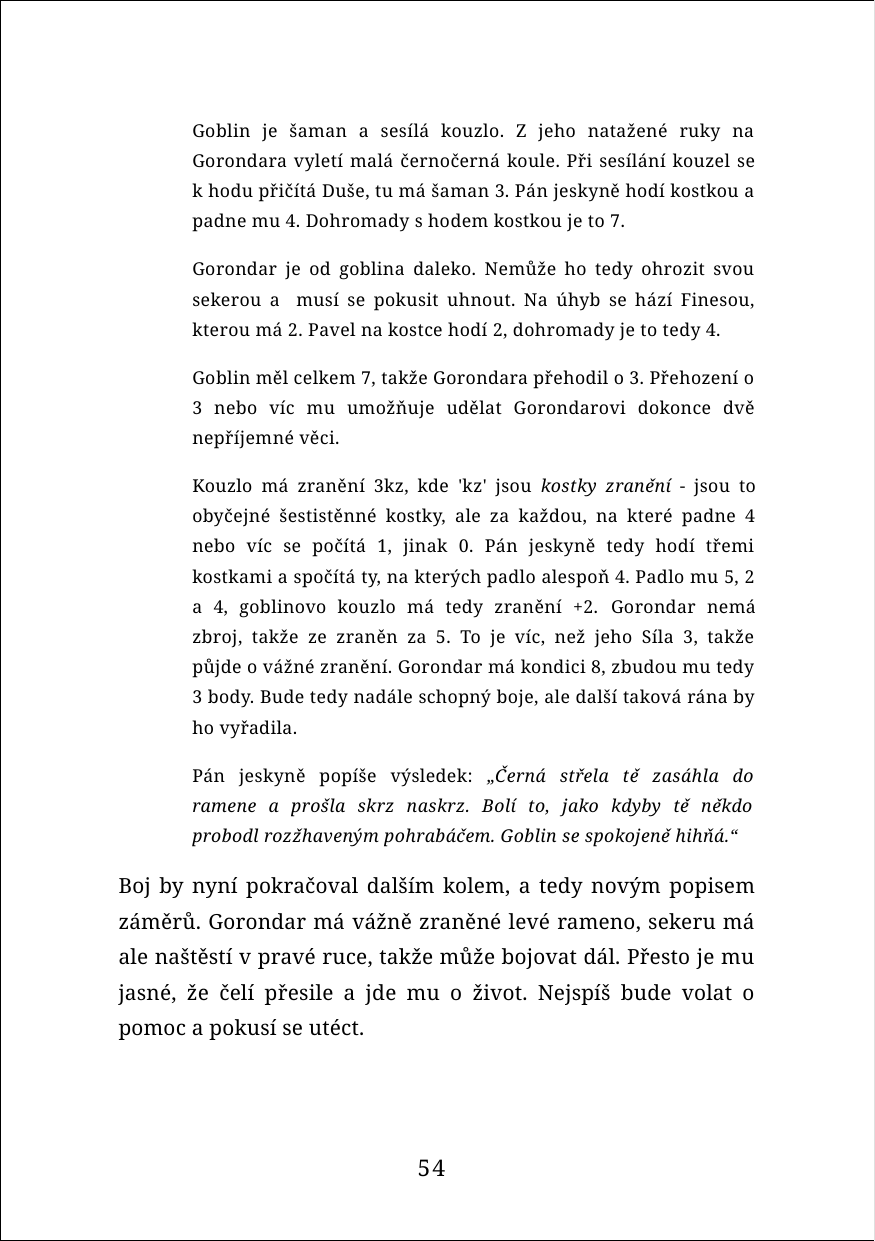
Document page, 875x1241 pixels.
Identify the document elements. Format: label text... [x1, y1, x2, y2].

text Gorondar je od goblina daleko. Nemůže ho tedy ohrozit svou sekerou a musí se pokusit uhnout. Na úhyb se hází Finesou, kterou má 2. Pavel na kostce hodí 2, dohromady je to tedy 4. [192, 257, 756, 341]
text Goblin je šaman a sesílá kouzlo. Z jeho natažené ruky na Gorondara vyletí malá černočerná koule. Při sesílání kouzel se k hodu přičítá Duše, tu má šaman 3. Pán jeskyně hodí kostkou a padne mu 4. Dohromady s hodem kostkou je to 7. [192, 118, 756, 233]
text Boj by nyní pokračoval dalším kolem, a tedy novým popisem záměrů. Gorondar má vážně zraněné levé rameno, sekeru má ale naštěstí v pravé ruce, takže může bojovat dál. Přesto je mu jasné, že čelí přesile a jde mu o život. Nejspíš bude volat o pomoc a pokusí se utéct. [118, 871, 756, 1042]
text Goblin měl celkem 7, takže Gorondara přehodil o 3. Přehození o 3 nebo víc mu umožňuje udělat Gorondarovi dokonce dvě nepříjemné věci. [192, 365, 756, 450]
text Kouzlo má zranění 3kz, kde 'kz' jsou kostky zranění - jsou to obyčejné šestistěnné kostky, ale za každou, na které padne 4 nebo víc se počítá 1, jinak 0. Pán jeskyně tedy hodí třemi kostkami a spočítá ty, na kterých padlo alespoň 4. Padlo mu 5, 2 a 4, goblinovo kouzlo má tedy zranění +2. Gorondar nemá zbroj, takže ze zraněn za 5. To je víc, než jeho Síla 3, takže půjde o vážné zranění. Gorondar má kondici 8, zbudou mu tedy 3 body. Bude tedy nadále schopný boje, ale další taková rána by ho vyřadila. [192, 473, 756, 739]
text Pán jeskyně popíše výsledek: „Černá střela tě zasáhla do ramene a prošla skrz naskrz. Bolí to, jako kdyby tě někdo probodl rozžhaveným pohrabáčem. Goblin se spokojeně hihňá.“ [192, 763, 756, 848]
